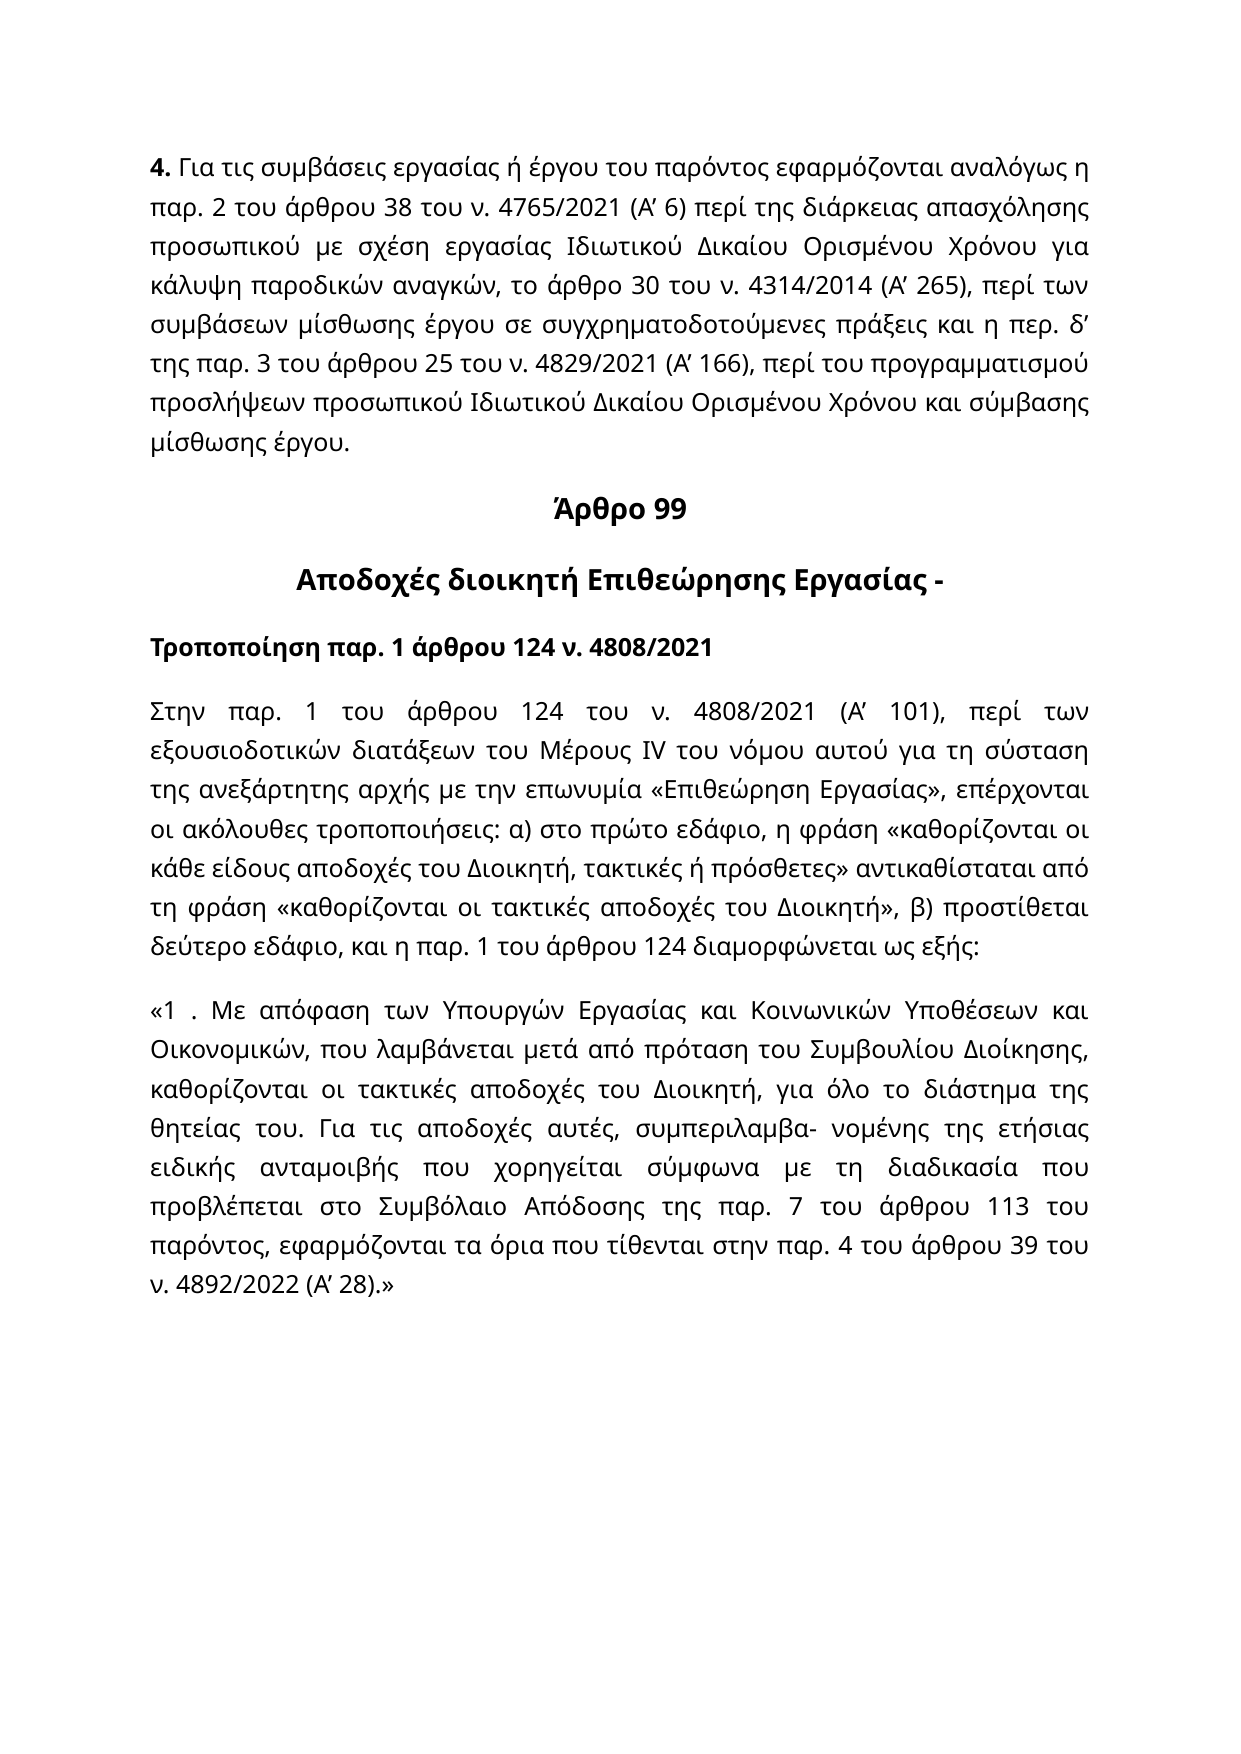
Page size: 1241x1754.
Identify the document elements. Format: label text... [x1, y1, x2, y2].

text «1 . Με απόφαση των Υπουργών Εργασίας και Κοινωνικών Υποθέσεων και Οικονομικών, που λαμβάνεται μετά από πρόταση του Συμβουλίου Διοίκησης, καθορίζονται οι τακτικές αποδοχές του Διοικητή, για όλο το διάστημα της θητείας του. Για τις αποδοχές αυτές, συμπεριλαμβα- νομένης της ετήσιας ειδικής ανταμοιβής που χορηγείται σύμφωνα με τη διαδικασία που προβλέπεται στο Συμβόλαιο Απόδοσης της παρ. 7 του άρθρου 113 του παρόντος, εφαρμόζονται τα όρια που τίθενται στην παρ. 4 του άρθρου 39 του ν. 4892/2022 (Α’ 28).» [150, 993, 1090, 1301]
subtitle Αποδοχές διοικητή Επιθεώρησης Εργασίας - [150, 559, 1090, 599]
text Τροποποίηση παρ. 1 άρθρου 124 ν. 4808/2021 [150, 629, 1090, 664]
text Στην παρ. 1 του άρθρου 124 του ν. 4808/2021 (Α’ 101), περί των εξουσιοδοτικών διατάξεων του Μέρους IV του νόμου αυτού για τη σύσταση της ανεξάρτητης αρχής με την επωνυμία «Επιθεώρηση Εργασίας», επέρχονται οι ακόλουθες τροποποιήσεις: α) στο πρώτο εδάφιο, η φράση «καθορίζονται οι κάθε είδους αποδοχές του Διοικητή, τακτικές ή πρόσθετες» αντικαθίσταται από τη φράση «καθορίζονται οι τακτικές αποδοχές του Διοικητή», β) προστίθεται δεύτερο εδάφιο, και η παρ. 1 του άρθρου 124 διαμορφώνεται ως εξής: [150, 694, 1090, 963]
subtitle Άρθρο 99 [150, 488, 1090, 528]
text 4. Για τις συμβάσεις εργασίας ή έργου του παρόντος εφαρμόζονται αναλόγως η παρ. 2 του άρθρου 38 του ν. 4765/2021 (Α’ 6) περί της διάρκειας απασχόλησης προσωπικού με σχέση εργασίας Ιδιωτικού Δικαίου Ορισμένου Χρόνου για κάλυψη παροδικών αναγκών, το άρθρο 30 του ν. 4314/2014 (Α’ 265), περί των συμβάσεων μίσθωσης έργου σε συγχρηματοδοτούμενες πράξεις και η περ. δ’ της παρ. 3 του άρθρου 25 του ν. 4829/2021 (Α’ 166), περί του προγραμματισμού προσλήψεων προσωπικού Ιδιωτικού Δικαίου Ορισμένου Χρόνου και σύμβασης μίσθωσης έργου. [150, 150, 1090, 458]
